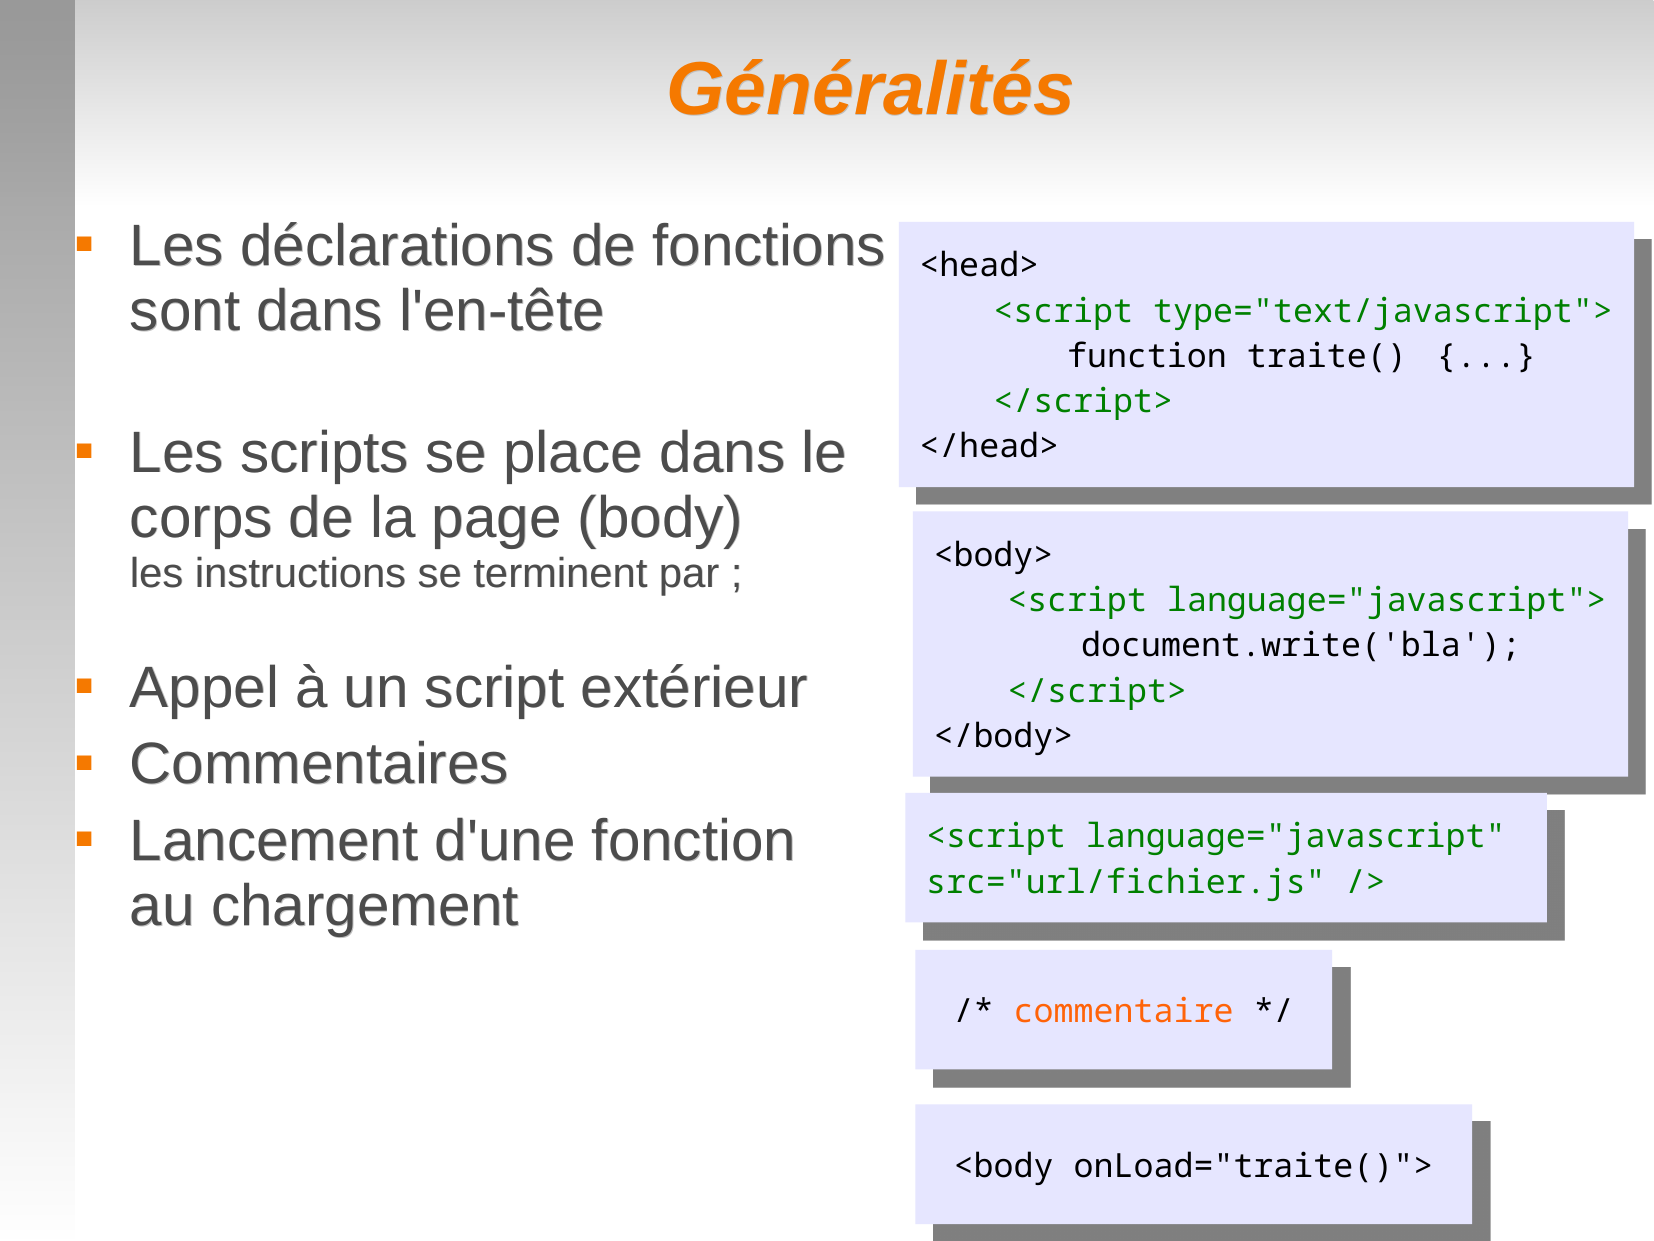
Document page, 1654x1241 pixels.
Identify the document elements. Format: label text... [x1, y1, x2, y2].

title Généralités [88, 0, 1654, 178]
text_box <head> <script type="text/javascript"> function traite() {...} </script> </head> [898, 221, 1635, 455]
list Les déclarations de fonctions sont dans l'en-tête Les scripts se place dans le corps de la page (body) les instructions se terminent par ; Appel à un script extérieur Commentaires Lancement d'une fonction au chargement [59, 212, 916, 1176]
text_box <body> <script language="javascript"> document.write('bla'); </script> </body> [912, 511, 1629, 745]
text_box /* commentaire */ [915, 949, 1333, 1063]
text_box <body onLoad="traite()"> [915, 1104, 1473, 1218]
text_box <script language="javascript" src="url/fichier.js" /> [905, 792, 1547, 910]
